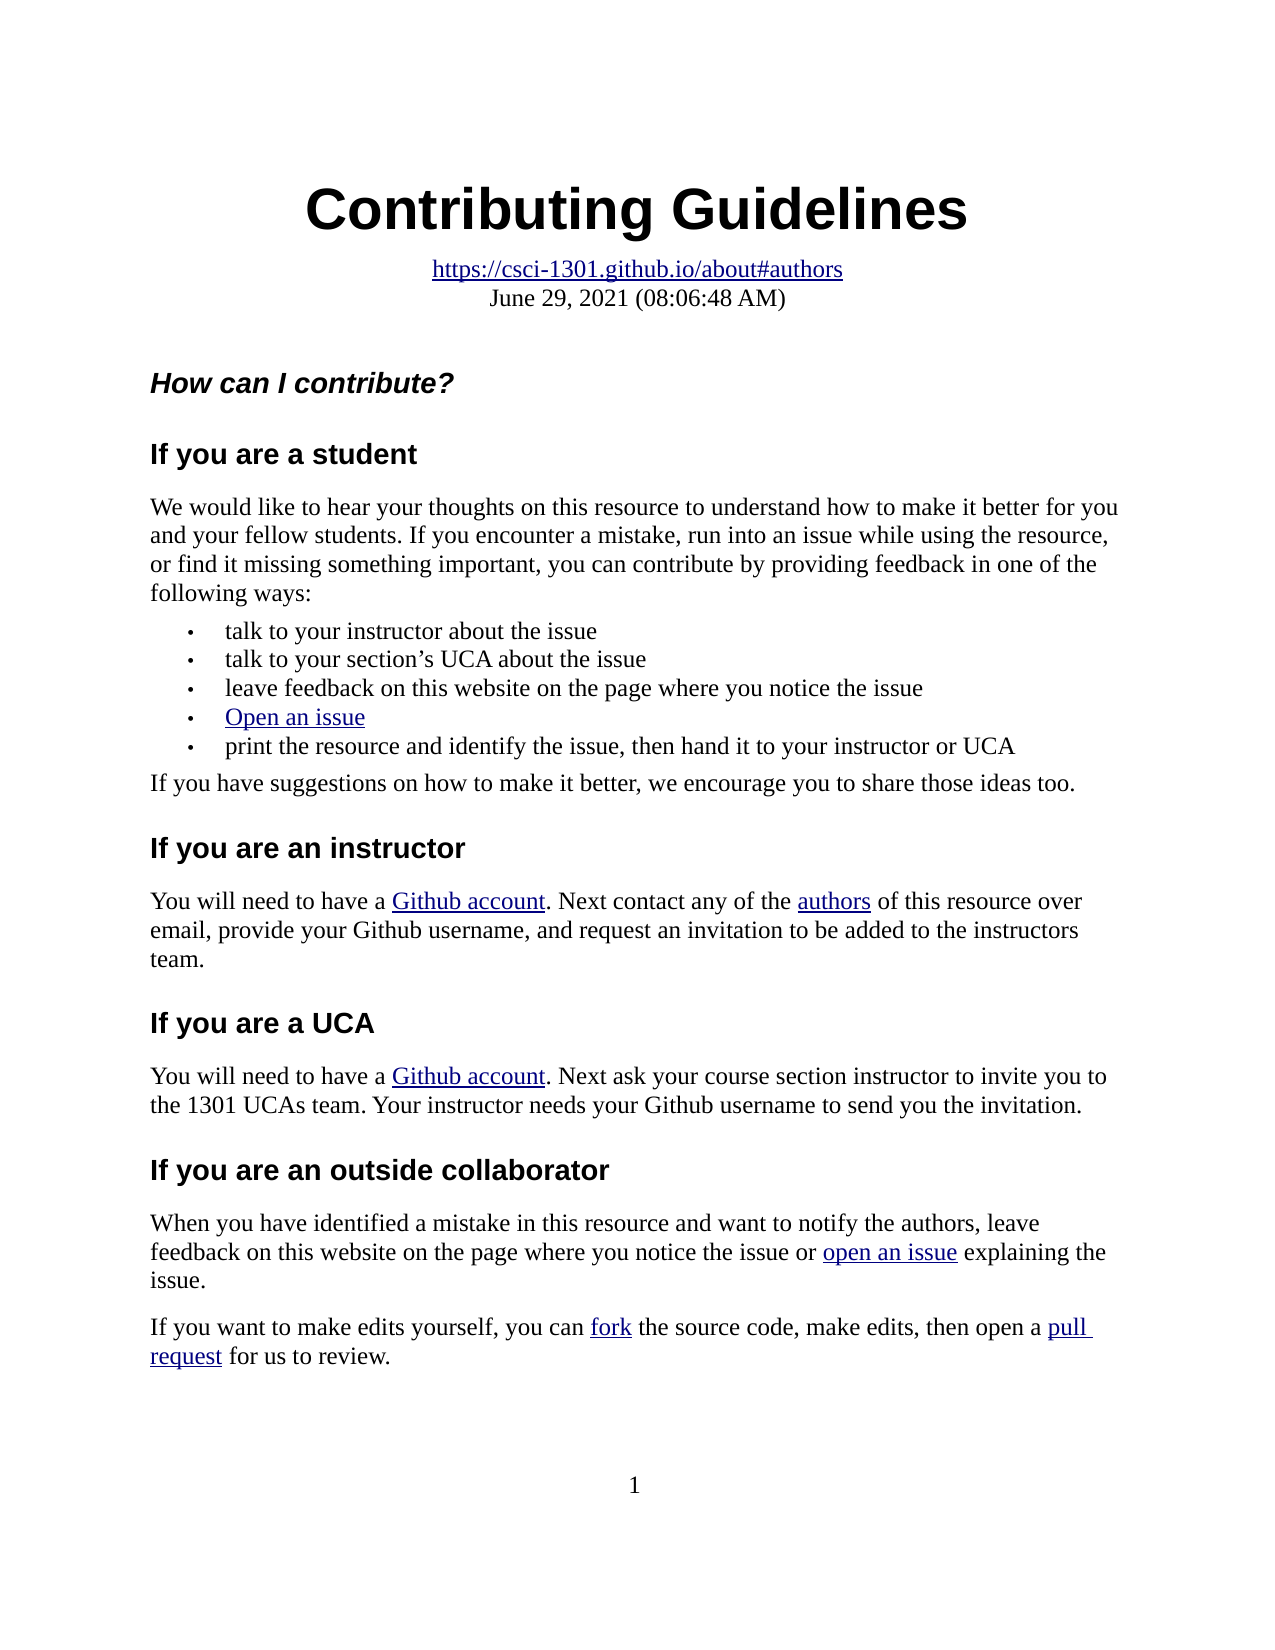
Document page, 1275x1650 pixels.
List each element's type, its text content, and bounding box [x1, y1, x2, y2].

list Open an issue [187, 702, 1125, 731]
subtitle If you are a student [150, 437, 1125, 470]
text You will need to have a Github account. Next contact any of the authors of this resource over email, provide your Github username, and request an invitation to be added to the instructors team. [150, 886, 1125, 972]
text If you want to make edits yourself, you can fork the source code, make edits, then open a pull request for us to review. [150, 1312, 1125, 1369]
text We would like to hear your thoughts on this resource to understand how to make it better for you and your fellow students. If you encounter a mistake, run into an issue while using the resource, or find it missing something important, you can contribute by providing feedback in one of the following ways: [150, 492, 1125, 607]
text https://csci-1301.github.io/about#authors [150, 254, 1125, 283]
list print the resource and identify the issue, then hand it to your instructor or UCA [187, 731, 1125, 759]
text You will need to have a Github account. Next ask your course section instructor to invite you to the 1301 UCAs team. Your instructor needs your Github username to send you the invitation. [150, 1061, 1125, 1119]
subtitle If you are an instructor [150, 831, 1125, 865]
subtitle If you are a UCA [150, 1006, 1125, 1040]
list leave feedback on this website on the page where you notice the issue [187, 673, 1125, 702]
text If you have suggestions on how to make it better, we encourage you to share those ideas too. [150, 768, 1125, 797]
text June 29, 2021 (08:06:48 AM) [150, 283, 1125, 312]
subtitle If you are an outside collaborator [150, 1153, 1125, 1186]
list talk to your section’s UCA about the issue [187, 644, 1125, 673]
subtitle How can I contribute? [150, 366, 1125, 399]
title Contributing Guidelines [150, 175, 1125, 242]
list talk to your instructor about the issue [187, 616, 1125, 644]
text When you have identified a mistake in this resource and want to notify the authors, leave feedback on this website on the page where you notice the issue or open an issue explaining the issue. [150, 1208, 1125, 1294]
